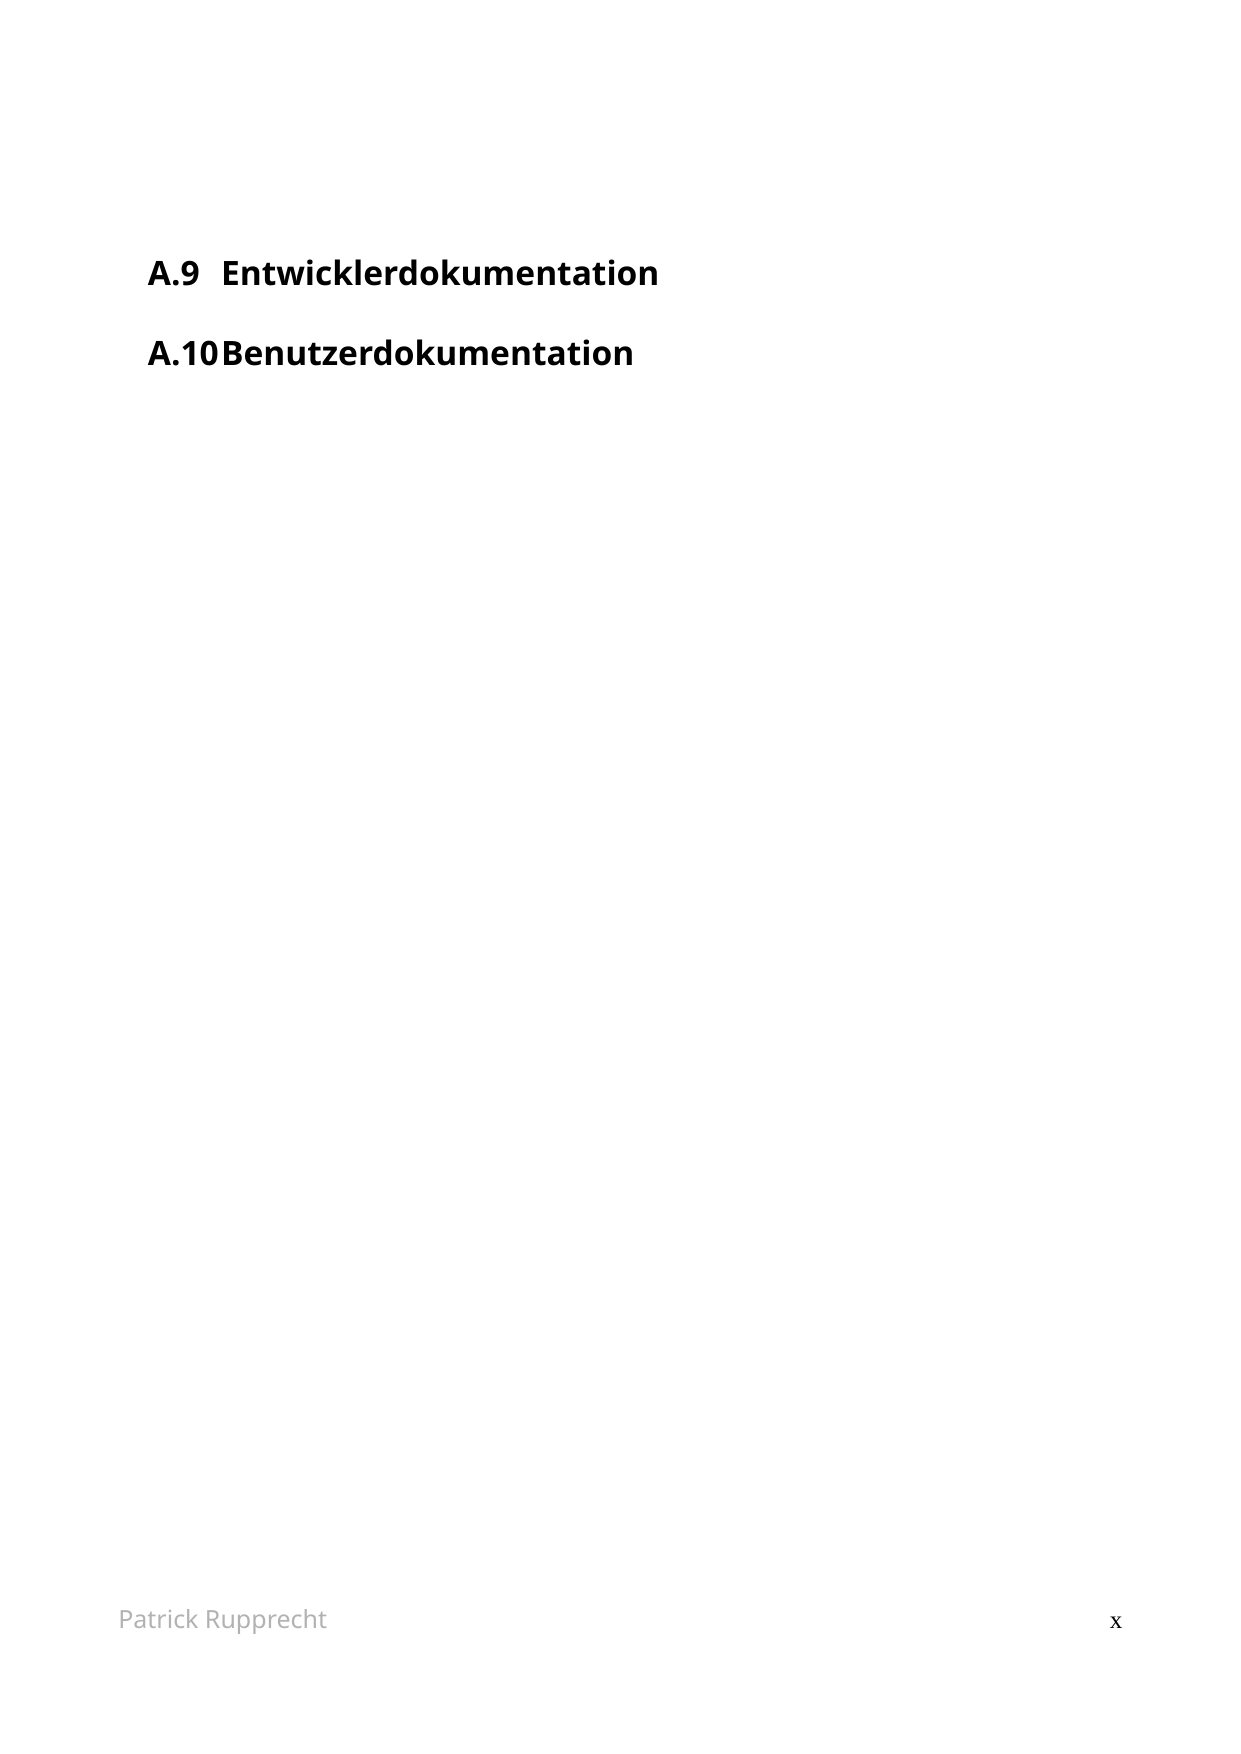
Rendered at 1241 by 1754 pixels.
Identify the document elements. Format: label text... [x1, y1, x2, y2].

subtitle Benutzerdokumentation [148, 329, 1122, 375]
subtitle Entwicklerdokumentation [148, 250, 1122, 296]
